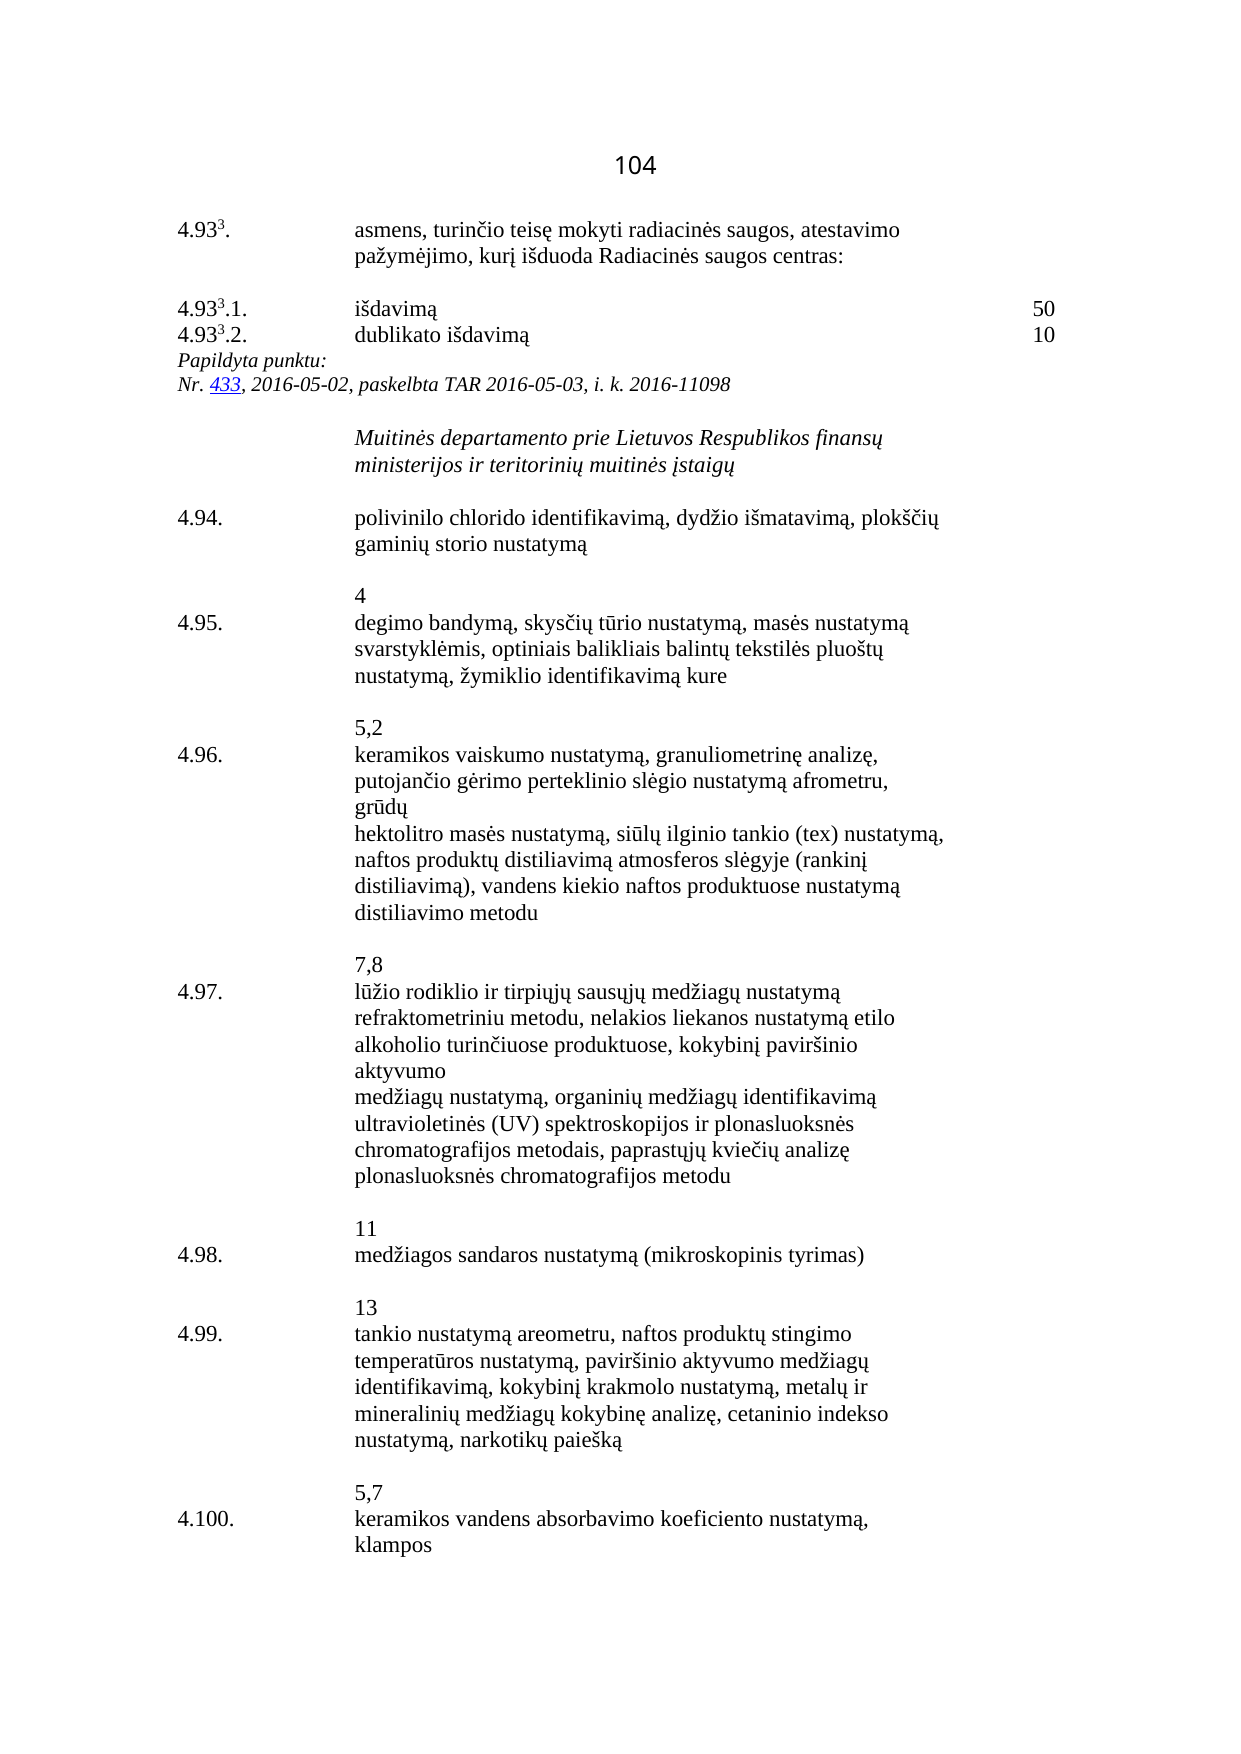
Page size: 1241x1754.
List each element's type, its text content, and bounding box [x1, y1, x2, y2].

text alkoholio turinčiuose produktuose, kokybinį paviršinio aktyvumo [354, 1031, 945, 1083]
text 4.933.1. išdavimą 50 [177, 295, 1093, 321]
text 4.97. lūžio rodiklio ir tirpiųjų sausųjų medžiagų nustatymą [177, 978, 945, 1004]
text refraktometriniu metodu, nelakios liekanos nustatymą etilo [354, 1004, 945, 1031]
text medžiagų nustatymą, organinių medžiagų identifikavimą [354, 1083, 945, 1110]
text distiliavimo metodu 7,8 [354, 899, 945, 978]
text 4.100. keramikos vandens absorbavimo koeficiento nustatymą, klampos [177, 1505, 945, 1558]
text Papildyta punktu: [177, 348, 1093, 372]
text putojančio gėrimo perteklinio slėgio nustatymą afrometru, grūdų [354, 767, 945, 820]
text nustatymą, žymiklio identifikavimą kure 5,2 [354, 662, 945, 741]
text 4.96. keramikos vaiskumo nustatymą, granuliometrinę analizę, [177, 741, 945, 767]
text 4.99. tankio nustatymą areometru, naftos produktų stingimo [177, 1321, 945, 1347]
text plonasluoksnės chromatografijos metodu 11 [354, 1162, 945, 1241]
text svarstyklėmis, optiniais balikliais balintų tekstilės pluoštų [354, 635, 945, 662]
text nustatymą, narkotikų paiešką 5,7 [354, 1426, 945, 1505]
text ultravioletinės (UV) spektroskopijos ir plonasluoksnės [354, 1110, 945, 1136]
text mineralinių medžiagų kokybinę analizę, cetaninio indekso [354, 1399, 945, 1426]
text chromatografijos metodais, paprastųjų kviečių analizę [354, 1136, 945, 1162]
text Nr. 433, 2016-05-02, paskelbta TAR 2016-05-03, i. k. 2016-11098 [177, 372, 1093, 396]
text hektolitro masės nustatymą, siūlų ilginio tankio (tex) nustatymą, [354, 820, 945, 846]
text 4.98. medžiagos sandaros nustatymą (mikroskopinis tyrimas) 13 [177, 1241, 945, 1321]
text 4.95. degimo bandymą, skysčių tūrio nustatymą, masės nustatymą [177, 609, 945, 635]
text Muitinės departamento prie Lietuvos Respublikos finansų ministerijos ir teritorinių muitinės įstaigų [354, 424, 945, 503]
text 4.94. polivinilo chlorido identifikavimą, dydžio išmatavimą, plokščių [177, 503, 945, 530]
text temperatūros nustatymą, paviršinio aktyvumo medžiagų [354, 1347, 945, 1373]
text 4.933.2. dublikato išdavimą 10 [177, 321, 1093, 348]
text naftos produktų distiliavimą atmosferos slėgyje (rankinį [354, 846, 945, 872]
text gaminių storio nustatymą 4 [354, 530, 945, 609]
text distiliavimą), vandens kiekio naftos produktuose nustatymą [354, 872, 945, 899]
text 4.933. asmens, turinčio teisę mokyti radiacinės saugos, atestavimo pažymėjimo, kurį išduoda Radiacinės saugos centras: [177, 216, 927, 295]
text identifikavimą, kokybinį krakmolo nustatymą, metalų ir [354, 1373, 945, 1399]
